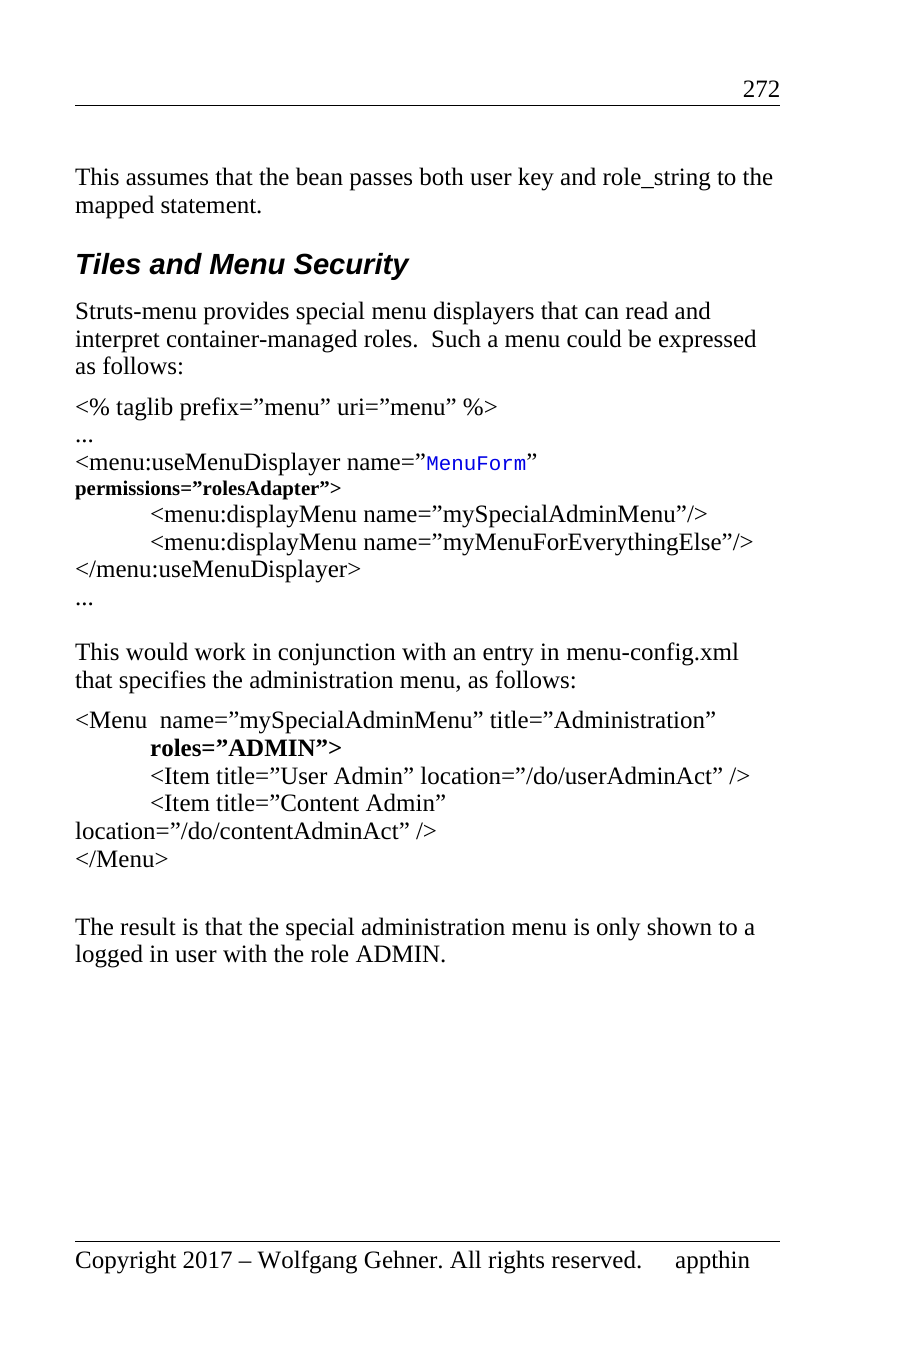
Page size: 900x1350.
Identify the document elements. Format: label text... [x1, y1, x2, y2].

text <menu:displayMenu name=”myMenuForEverythingElse”/> </menu:useMenuDisplayer> ... [75, 528, 780, 638]
text This would work in conjunction with an entry in menu-config.xml that specifies the administration menu, as follows: [75, 638, 780, 694]
subtitle Tiles and Menu Security [75, 248, 780, 281]
text <% taglib prefix=”menu” uri=”menu” %> ... <menu:useMenuDisplayer name=”MenuForm” permissions=”rolesAdapter”> <menu:displayMenu name=”mySpecialAdminMenu”/> [75, 393, 780, 528]
text Struts-menu provides special menu displayers that can read and interpret container-managed roles. Such a menu could be expressed as follows: [75, 297, 780, 380]
text The result is that the special administration menu is only shown to a logged in user with the role ADMIN. [75, 913, 780, 968]
text <Menu name=”mySpecialAdminMenu” title=”Administration” roles=”ADMIN”> <Item title=”User Admin” location=”/do/userAdminAct” /> <Item title=”Content Admin” location=”/do/contentAdminAct” /> </Menu> [75, 706, 780, 873]
text This assumes that the bean passes both user key and role_string to the mapped statement. [75, 163, 780, 219]
